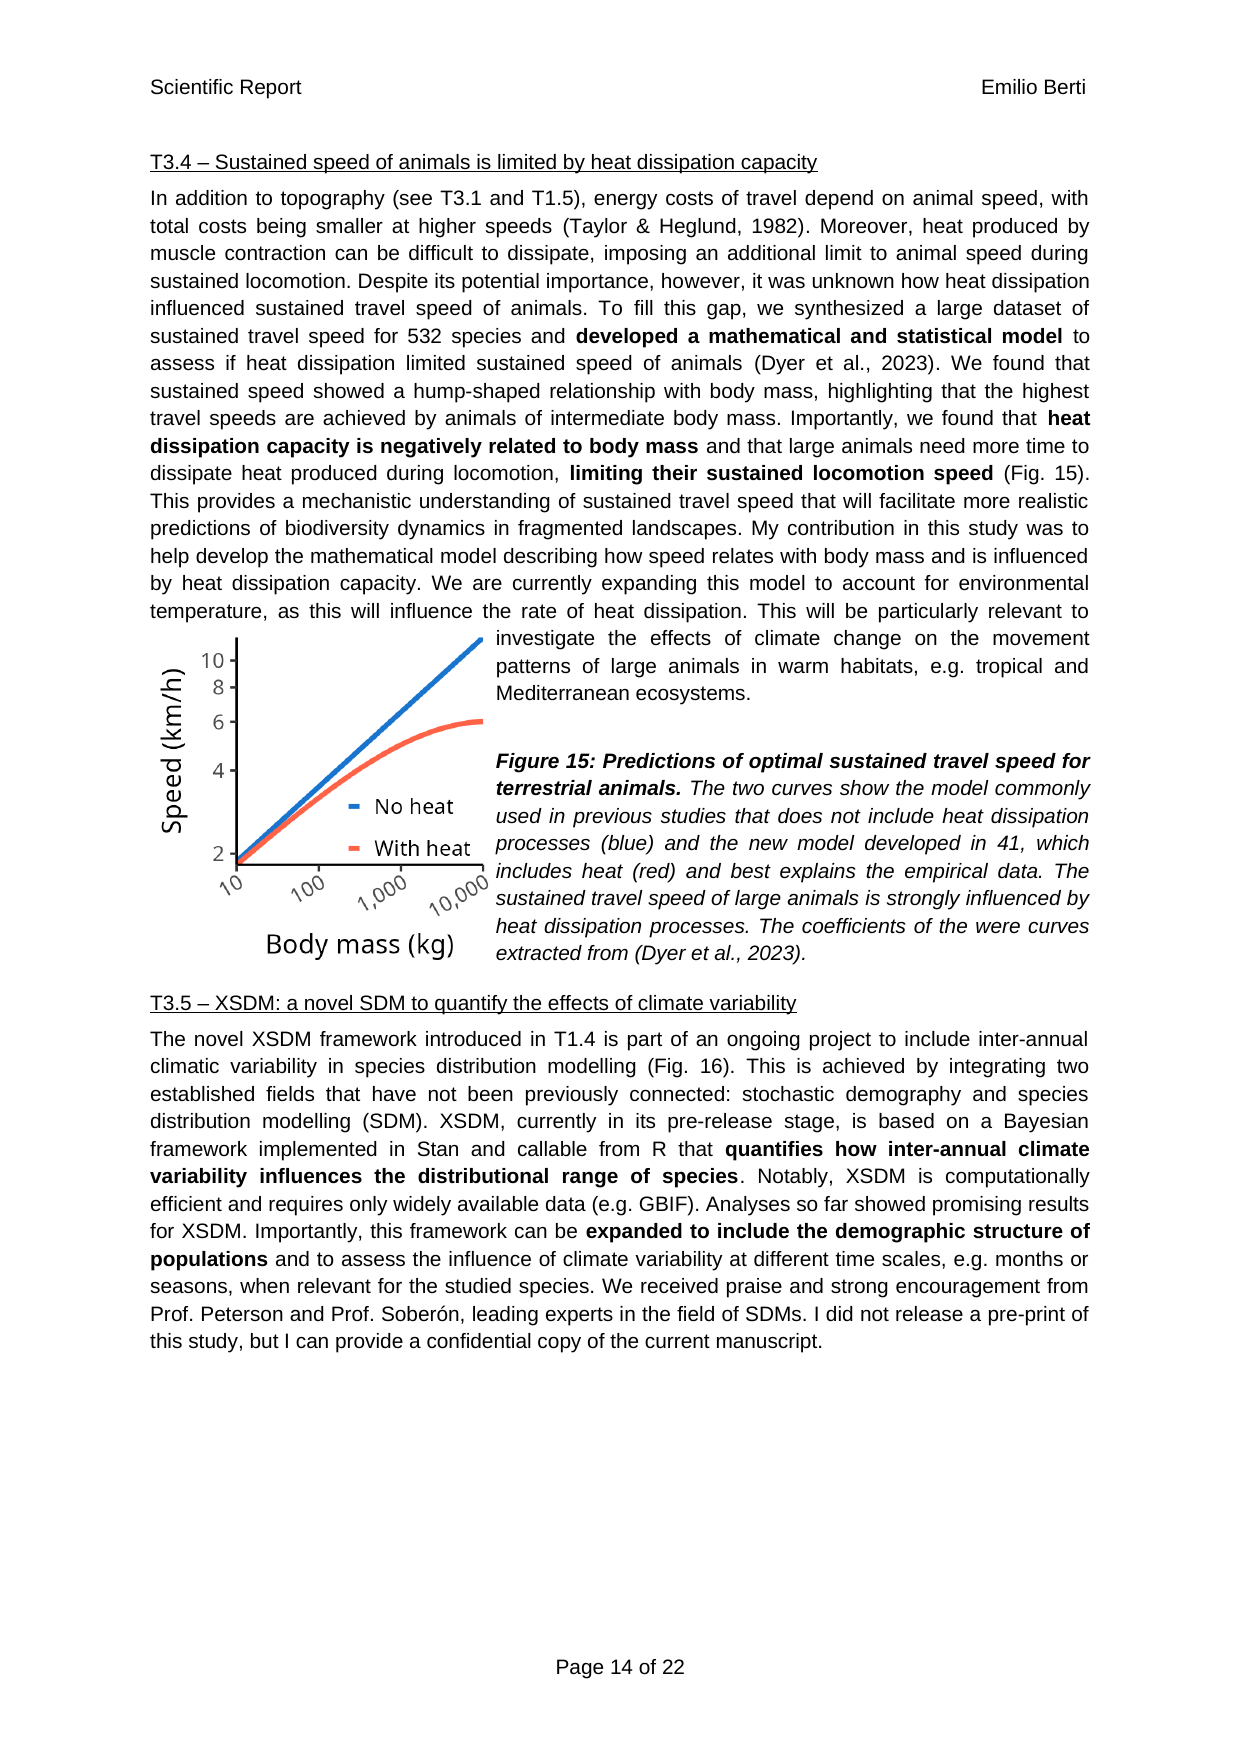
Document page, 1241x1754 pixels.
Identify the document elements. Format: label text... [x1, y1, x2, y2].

subtitle T3.5 – XSDM: a novel SDM to quantify the effects of climate variability [150, 991, 1090, 1015]
text Figure 15: Predictions of optimal sustained travel speed for terrestrial animals. The two curves show the model commonly used in previous studies that does not include heat dissipation processes (blue) and the new model developed in 41, which includes heat (red) and best explains the empirical data. The sustained travel speed of large animals is strongly influenced by heat dissipation processes. The coefficients of the were curves extracted from (Dyer et al., 2023). [496, 748, 1090, 965]
text In addition to topography (see T3.1 and T1.5), energy costs of travel depend on animal speed, with total costs being smaller at higher speeds (Taylor & Heglund, 1982). Moreover, heat produced by muscle contraction can be difficult to dissipate, imposing an additional limit to animal speed during sustained locomotion. Despite its potential importance, however, it was unknown how heat dissipation influenced sustained travel speed of animals. To fill this gap, we synthesized a large dataset of sustained travel speed for 532 species and developed a mathematical and statistical model to assess if heat dissipation limited sustained speed of animals (Dyer et al., 2023). We found that sustained speed showed a hump-shaped relationship with body mass, highlighting that the highest travel speeds are achieved by animals of intermediate body mass. Importantly, we found that heat dissipation capacity is negatively related to body mass and that large animals need more time to dissipate heat produced during locomotion, limiting their sustained locomotion speed (Fig. 15). This provides a mechanistic understanding of sustained travel speed that will facilitate more realistic predictions of biodiversity dynamics in fragmented landscapes. My contribution in this study was to help develop the mathematical model describing how speed relates with body mass and is influenced by heat dissipation capacity. We are currently expanding this model to account for environmental temperature, as this will influence the rate of heat dissipation. This will be particularly relevant to investigate the effects of climate change on the movement patterns of large animals in warm habitats, e.g. tropical and Mediterranean ecosystems. [150, 186, 1090, 705]
text The novel XSDM framework introduced in T1.4 is part of an ongoing project to include inter-annual climatic variability in species distribution modelling (Fig. 16). This is achieved by integrating two established fields that have not been previously connected: stochastic demography and species distribution modelling (SDM). XSDM, currently in its pre-release stage, is based on a Bayesian framework implemented in Stan and callable from R that quantifies how inter-annual climate variability influences the distributional range of species. Notably, XSDM is computationally efficient and requires only widely available data (e.g. GBIF). Analyses so far showed promising results for XSDM. Importantly, this framework can be expanded to include the demographic structure of populations and to assess the influence of climate variability at different time scales, e.g. months or seasons, when relevant for the studied species. We received praise and strong encouragement from Prof. Peterson and Prof. Soberón, leading experts in the field of SDMs. I did not release a pre-print of this study, but I can provide a confidential copy of the current manuscript. [150, 1027, 1090, 1353]
subtitle T3.4 – Sustained speed of animals is limited by heat dissipation capacity [150, 150, 1090, 174]
picture [147, 624, 496, 973]
